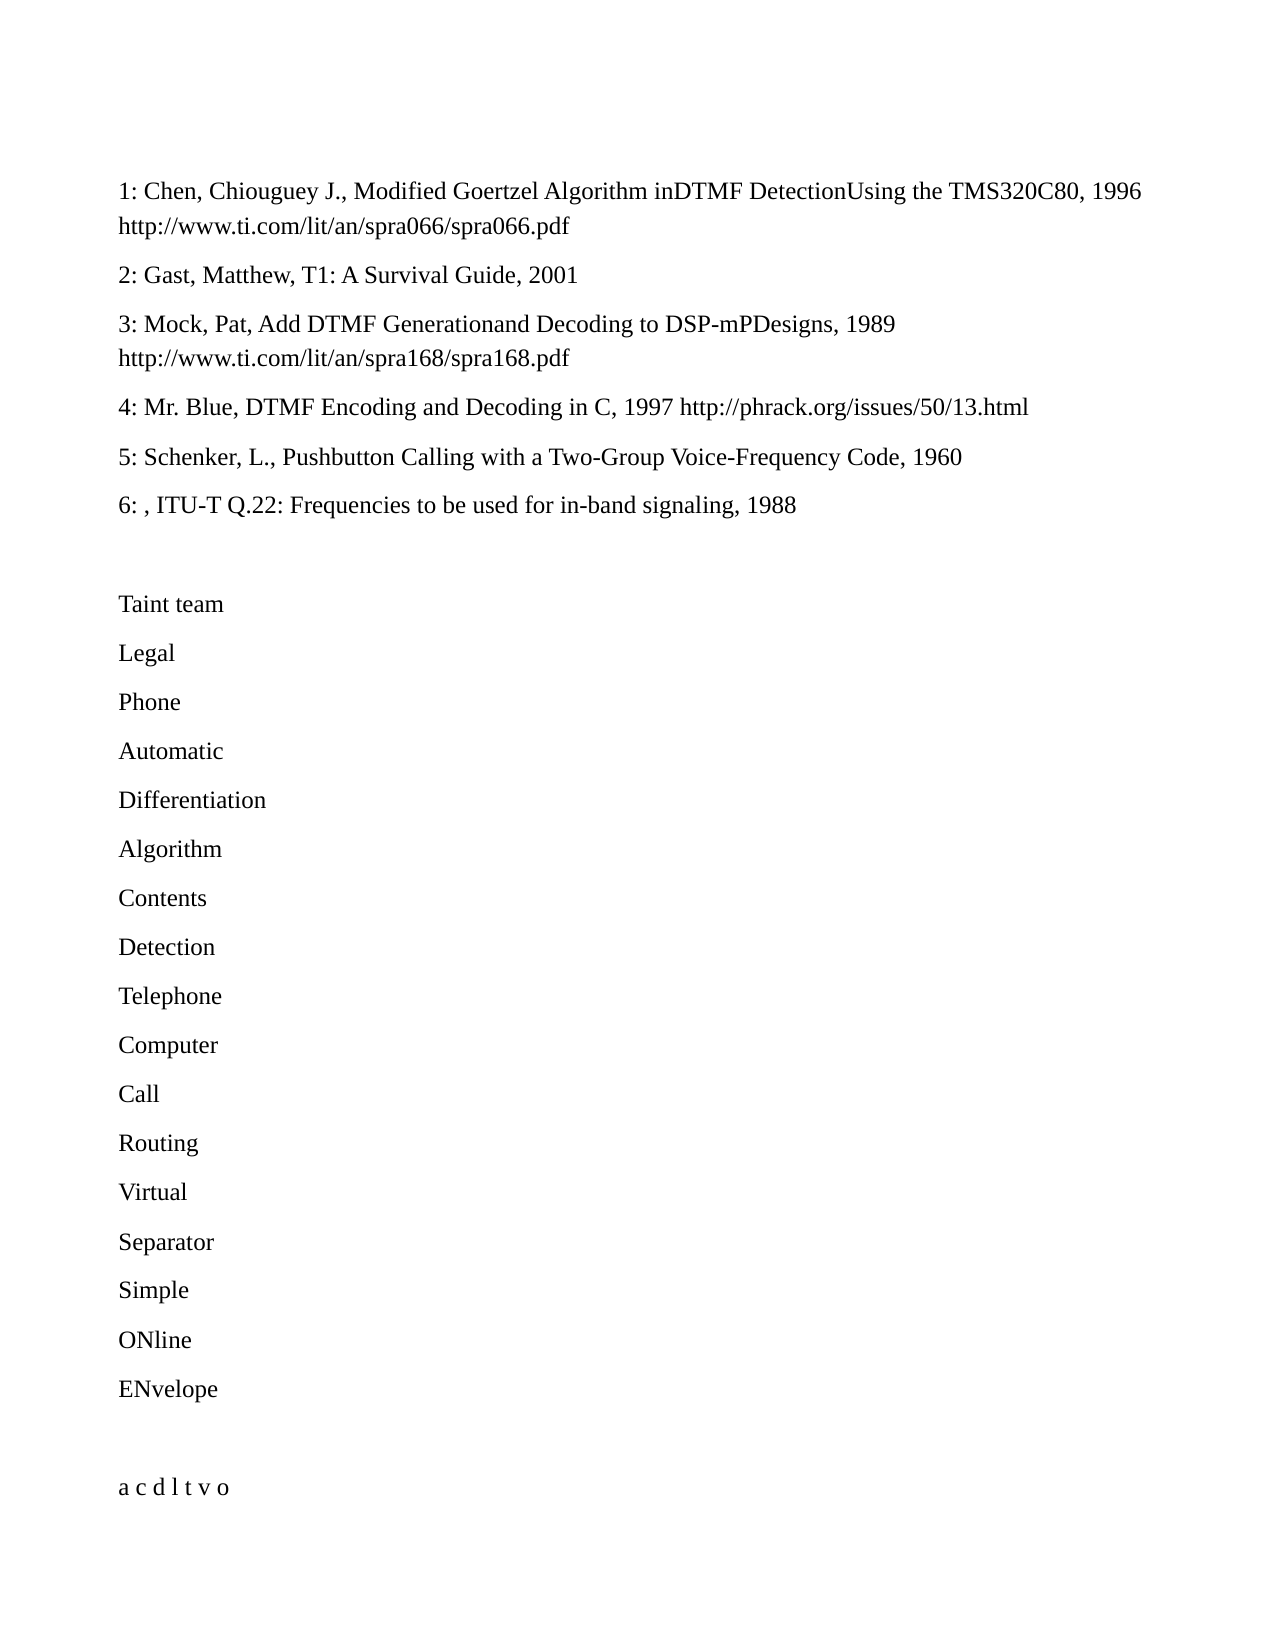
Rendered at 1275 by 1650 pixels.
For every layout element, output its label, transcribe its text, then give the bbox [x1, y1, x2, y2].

text Detection [118, 932, 1157, 961]
text Telephone [118, 981, 1157, 1010]
text Computer [118, 1030, 1157, 1059]
text 1: Chen, Chiouguey J., Modified Goertzel Algorithm inDTMF DetectionUsing the TMS320C80, 1996 http://www.ti.com/lit/an/spra066/spra066.pdf [118, 176, 1157, 239]
text Algorithm [118, 834, 1157, 863]
text Simple [118, 1276, 1157, 1304]
text Phone [118, 687, 1157, 716]
text Legal [118, 638, 1157, 667]
text Contents [118, 883, 1157, 912]
text Differentiation [118, 785, 1157, 814]
text Virtual [118, 1177, 1157, 1206]
text Separator [118, 1227, 1157, 1255]
text Routing [118, 1128, 1157, 1157]
text Call [118, 1079, 1157, 1108]
text Taint team [118, 589, 1157, 617]
text ONline [118, 1325, 1157, 1353]
text ENvelope [118, 1374, 1157, 1402]
text 6: , ITU-T Q.22: Frequencies to be used for in-band signaling, 1988 [118, 491, 1157, 519]
text a c d l t v o [118, 1472, 1157, 1501]
text 5: Schenker, L., Pushbutton Calling with a Two-Group Voice-Frequency Code, 1960 [118, 442, 1157, 470]
text Automatic [118, 736, 1157, 765]
text 3: Mock, Pat, Add DTMF Generationand Decoding to DSP-mPDesigns, 1989 http://www.ti.com/lit/an/spra168/spra168.pdf [118, 309, 1157, 372]
text 4: Mr. Blue, DTMF Encoding and Decoding in C, 1997 http://phrack.org/issues/50/13.html [118, 392, 1157, 421]
text 2: Gast, Matthew, T1: A Survival Guide, 2001 [118, 260, 1157, 289]
